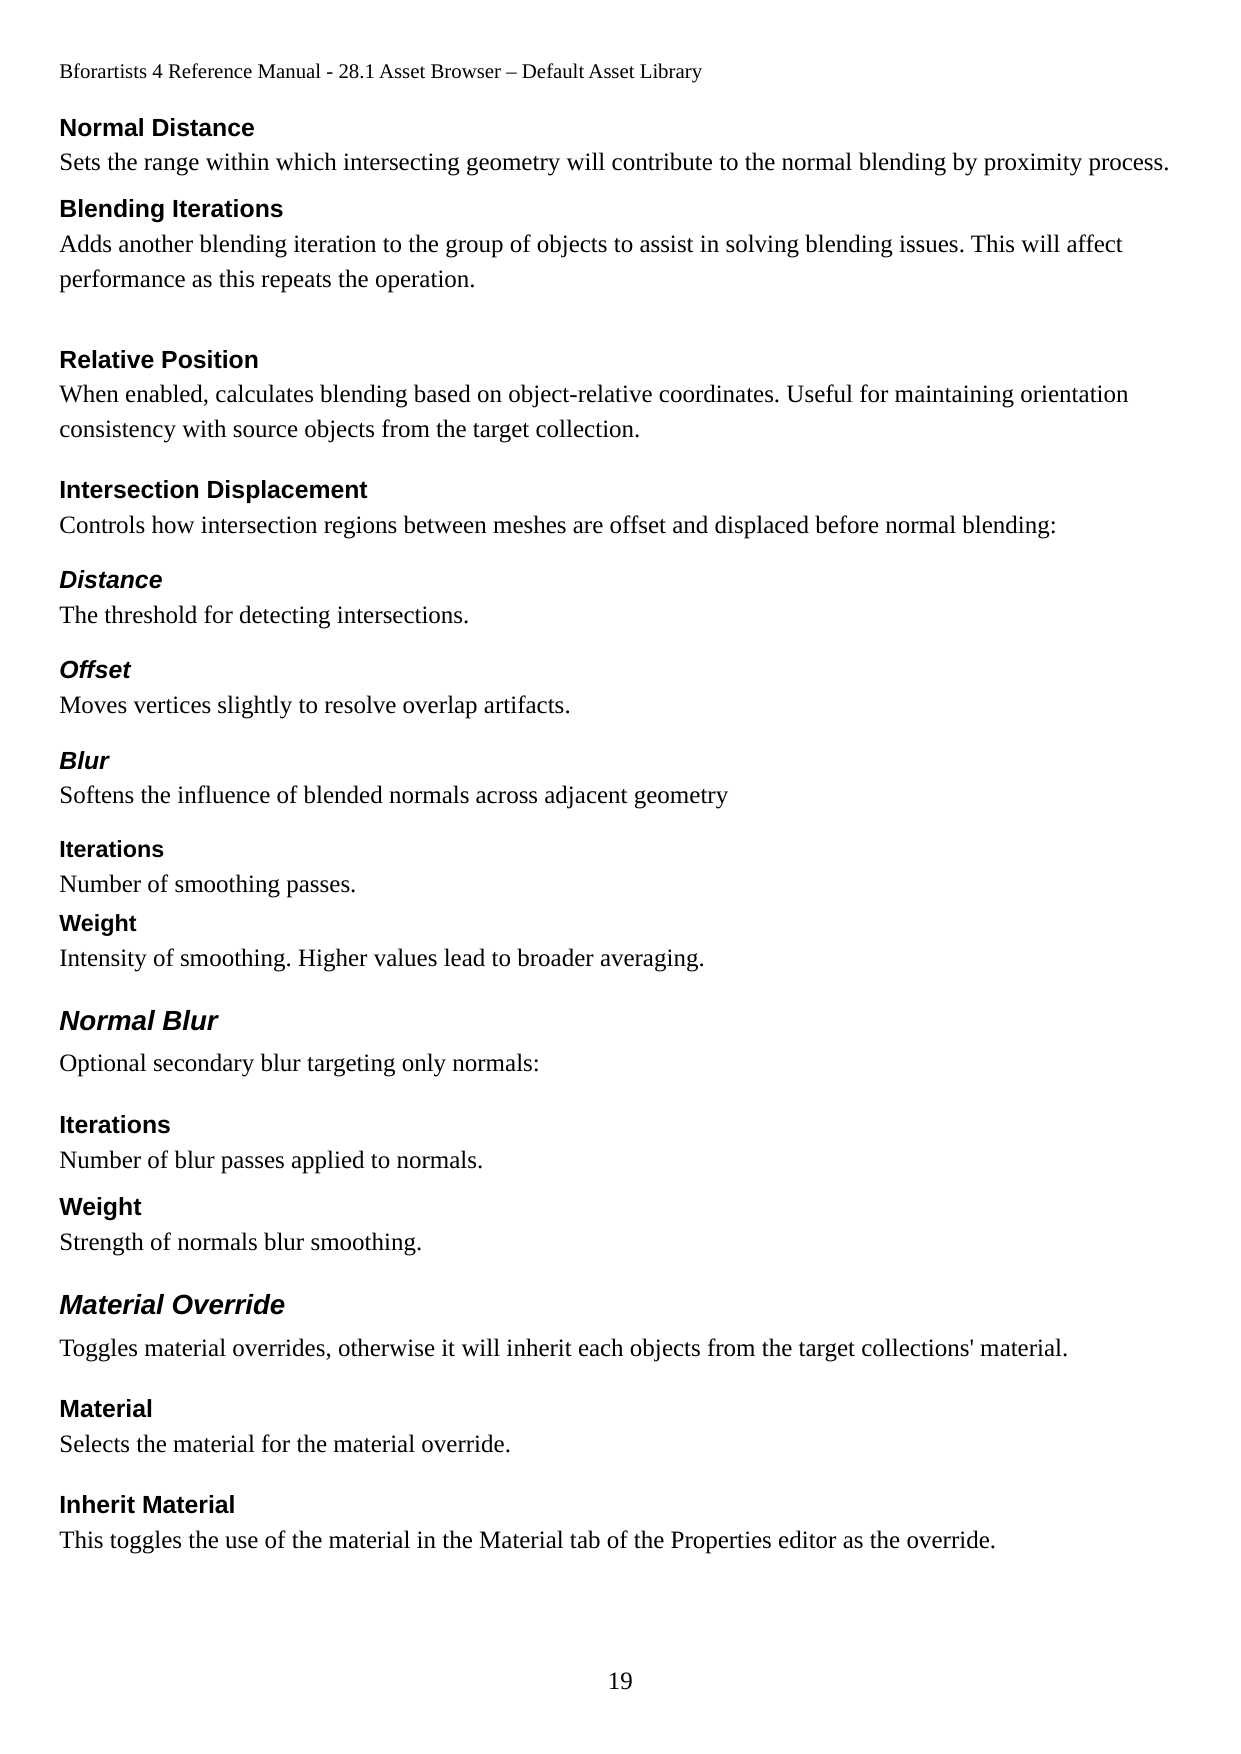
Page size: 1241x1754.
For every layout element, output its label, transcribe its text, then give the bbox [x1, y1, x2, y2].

subtitle Iterations [59, 1110, 1181, 1139]
subtitle Weight [59, 1192, 1181, 1220]
subtitle Relative Position [59, 345, 259, 374]
text Adds another blending iteration to the group of objects to assist in solving blending issues. This will affect performance as this repeats the operation. [59, 229, 1181, 292]
subtitle Offset [59, 656, 1181, 684]
text Strength of normals blur smoothing. [59, 1227, 1181, 1255]
text The threshold for detecting intersections. [59, 600, 1181, 629]
text Softens the influence of blended normals across adjacent geometry [59, 781, 1181, 809]
subtitle Material Override [59, 1288, 1181, 1320]
subtitle Inherit Material [59, 1491, 1181, 1519]
text This toggles the use of the material in the Material tab of the Properties editor as the override. [59, 1525, 1181, 1554]
text Intensity of smoothing. Higher values lead to broader averaging. [59, 943, 1181, 971]
text When enabled, calculates blending based on object-relative coordinates. Useful for maintaining orientation consistency with source objects from the target collection. [59, 333, 1181, 443]
subtitle Iterations [59, 836, 1181, 863]
text Number of blur passes applied to normals. [59, 1145, 1181, 1174]
text Selects the material for the material override. [59, 1429, 1181, 1458]
subtitle Blending Iterations [59, 194, 1181, 223]
text Controls how intersection regions between meshes are offset and displaced before normal blending: [59, 510, 1181, 539]
text Optional secondary blur targeting only normals: [59, 1048, 1181, 1077]
subtitle Material [59, 1394, 1181, 1423]
text Sets the range within which intersecting geometry will contribute to the normal blending by proximity process. [59, 147, 1181, 176]
subtitle Normal Distance [59, 113, 1181, 141]
subtitle Blur [59, 746, 1181, 774]
subtitle Normal Blur [59, 1004, 1181, 1036]
subtitle Intersection Displacement [59, 475, 1181, 504]
text Number of smoothing passes. [59, 869, 1181, 898]
subtitle Distance [59, 566, 1181, 594]
subtitle Weight [59, 909, 1181, 936]
text Moves vertices slightly to resolve overlap artifacts. [59, 690, 1181, 719]
text Toggles material overrides, otherwise it will inherit each objects from the target collections' material. [59, 1333, 1181, 1361]
